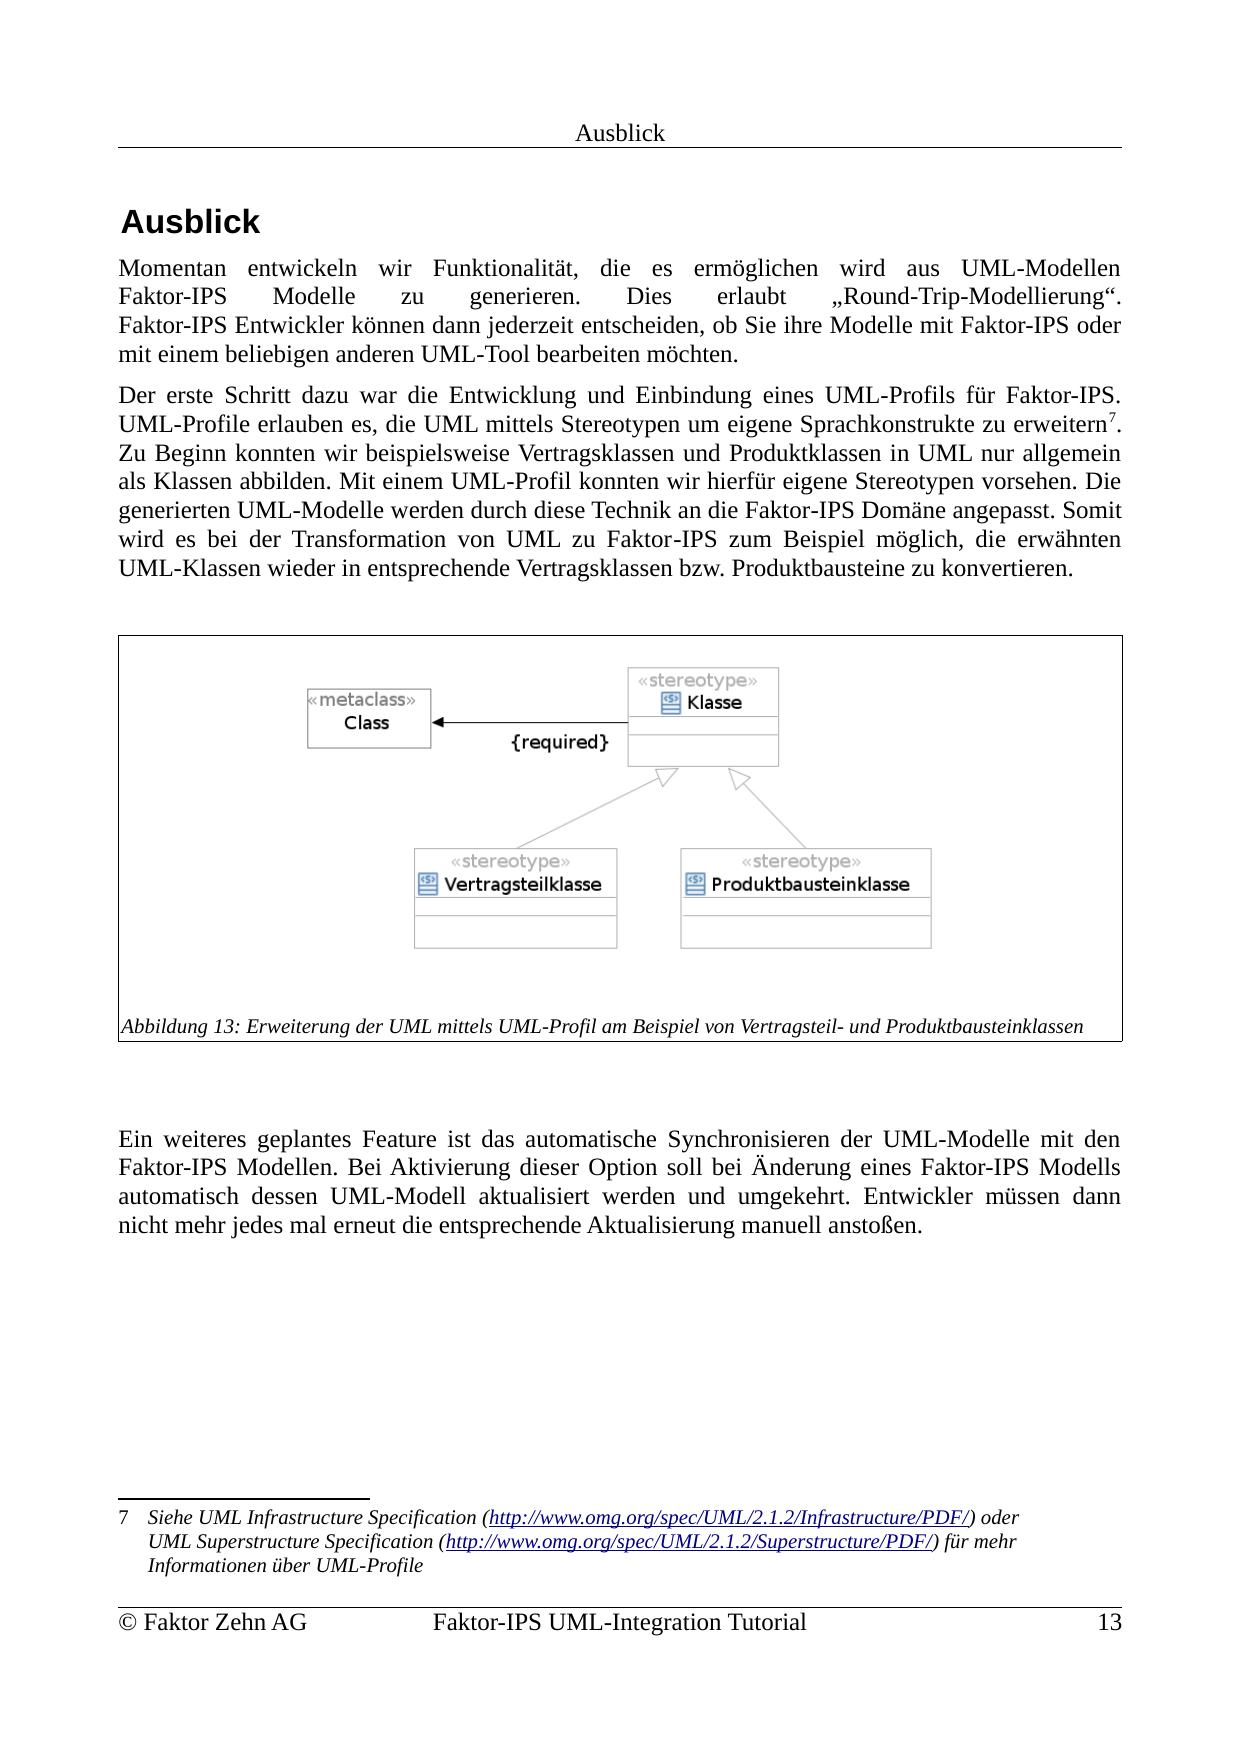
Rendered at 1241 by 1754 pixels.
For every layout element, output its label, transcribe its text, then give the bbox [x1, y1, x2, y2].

subtitle Ausblick [118, 201, 1122, 240]
text Abbildung 13: Erweiterung der UML mittels UML-Profil am Beispiel von Vertragsteil- und Produktbausteinklassen [121, 1014, 1119, 1038]
picture [290, 650, 950, 965]
text Siehe UML Infrastructure Specification (http://www.omg.org/spec/UML/2.1.2/Infrastructure/PDF/) oder UML Superstructure Specification (http://www.omg.org/spec/UML/2.1.2/Superstructure/PDF/) für mehr Informationen über UML-Profile [118, 1505, 1122, 1577]
text Ein weiteres geplantes Feature ist das automatische Synchronisieren der UML-Modelle mit den Faktor-IPS Modellen. Bei Aktivierung dieser Option soll bei Änderung eines Faktor-IPS Modells automatisch dessen UML-Modell aktualisiert werden und umgekehrt. Entwickler müssen dann nicht mehr jedes mal erneut die entsprechende Aktualisierung manuell anstoßen. [118, 1124, 1122, 1239]
text Momentan entwickeln wir Funktionalität, die es ermöglichen wird aus UML-Modellen Faktor-IPS Modelle zu generieren. Dies erlaubt „Round-Trip-Modellierung“. Faktor-IPS Entwickler können dann jederzeit entscheiden, ob Sie ihre Modelle mit Faktor-IPS oder mit einem beliebigen anderen UML-Tool bearbeiten möchten. [118, 253, 1122, 368]
text Der erste Schritt dazu war die Entwicklung und Einbindung eines UML-Profils für Faktor-IPS. UML-Profile erlauben es, die UML mittels Stereotypen um eigene Sprachkonstrukte zu erweitern. Zu Beginn konnten wir beispielsweise Vertragsklassen und Produktklassen in UML nur allgemein als Klassen abbilden. Mit einem UML-Profil konnten wir hierfür eigene Stereotypen vorsehen. Die generierten UML-Modelle werden durch diese Technik an die Faktor‑IPS Domäne angepasst. Somit wird es bei der Transformation von UML zu Faktor‑IPS zum Beispiel möglich, die erwähnten UML-Klassen wieder in entsprechende Vertragsklassen bzw. Produktbausteine zu konvertieren. [118, 380, 1122, 581]
